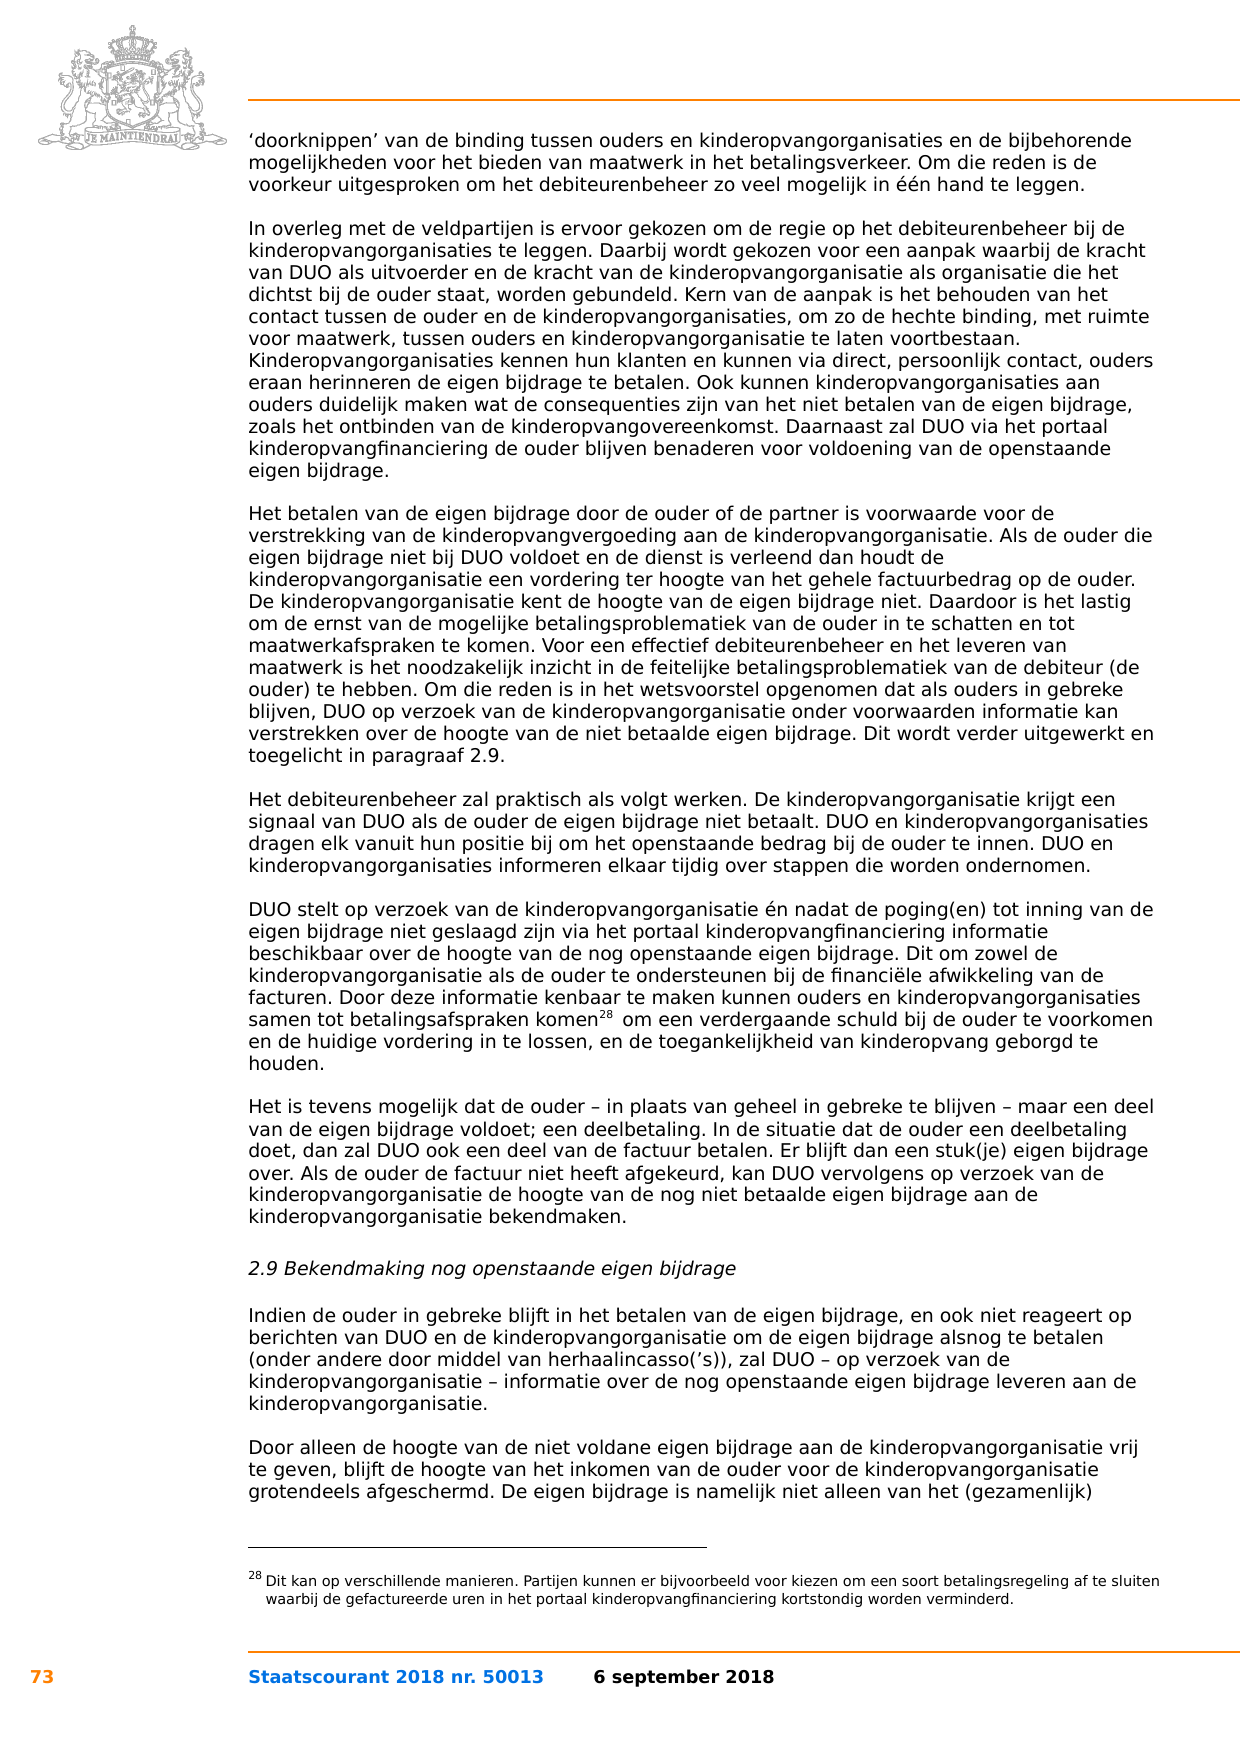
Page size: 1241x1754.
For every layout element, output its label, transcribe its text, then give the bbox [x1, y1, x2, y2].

text Het is tevens mogelijk dat de ouder – in plaats van geheel in gebreke te blijven – maar een deel van de eigen bijdrage voldoet; een deelbetaling. In de situatie dat de ouder een deelbetaling doet, dan zal DUO ook een deel van de factuur betalen. Er blijft dan een stuk(je) eigen bijdrage over. Als de ouder de factuur niet heeft afgekeurd, kan DUO vervolgens op verzoek van de kinderopvangorganisatie de hoogte van de nog niet betaalde eigen bijdrage aan de kinderopvangorganisatie bekendmaken. [248, 1096, 1163, 1228]
picture [38, 25, 227, 150]
text Het betalen van de eigen bijdrage door de ouder of de partner is voorwaarde voor de verstrekking van de kinderopvangvergoeding aan de kinderopvangorganisatie. Als de ouder die eigen bijdrage niet bij DUO voldoet en de dienst is verleend dan houdt de kinderopvangorganisatie een vordering ter hoogte van het gehele factuurbedrag op de ouder. De kinderopvangorganisatie kent de hoogte van de eigen bijdrage niet. Daardoor is het lastig om de ernst van de mogelijke betalingsproblematiek van de ouder in te schatten en tot maatwerkafspraken te komen. Voor een effectief debiteurenbeheer en het leveren van maatwerk is het noodzakelijk inzicht in de feitelijke betalingsproblematiek van de debiteur (de ouder) te hebben. Om die reden is in het wetsvoorstel opgenomen dat als ouders in gebreke blijven, DUO op verzoek van de kinderopvangorganisatie onder voorwaarden informatie kan verstrekken over de hoogte van de niet betaalde eigen bijdrage. Dit wordt verder uitgewerkt en toegelicht in paragraaf 2.9. [248, 503, 1163, 767]
text In overleg met de veldpartijen is ervoor gekozen om de regie op het debiteurenbeheer bij de kinderopvangorganisaties te leggen. Daarbij wordt gekozen voor een aanpak waarbij de kracht van DUO als uitvoerder en de kracht van de kinderopvangorganisatie als organisatie die het dichtst bij de ouder staat, worden gebundeld. Kern van de aanpak is het behouden van het contact tussen de ouder en de kinderopvangorganisaties, om zo de hechte binding, met ruimte voor maatwerk, tussen ouders en kinderopvangorganisatie te laten voortbestaan. Kinderopvangorganisaties kennen hun klanten en kunnen via direct, persoonlijk contact, ouders eraan herinneren de eigen bijdrage te betalen. Ook kunnen kinderopvangorganisaties aan ouders duidelijk maken wat de consequenties zijn van het niet betalen van de eigen bijdrage, zoals het ontbinden van de kinderopvangovereenkomst. Daarnaast zal DUO via het portaal kinderopvangfinanciering de ouder blijven benaderen voor voldoening van de openstaande eigen bijdrage. [248, 218, 1163, 481]
text DUO stelt op verzoek van de kinderopvangorganisatie én nadat de poging(en) tot inning van de eigen bijdrage niet geslaagd zijn via het portaal kinderopvangfinanciering informatie beschikbaar over de hoogte van de nog openstaande eigen bijdrage. Dit om zowel de kinderopvangorganisatie als de ouder te ondersteunen bij de financiële afwikkeling van de facturen. Door deze informatie kenbaar te maken kunnen ouders en kinderopvangorganisaties samen tot betalingsafspraken komen om een verdergaande schuld bij de ouder te voorkomen en de huidige vordering in te lossen, en de toegankelijkheid van kinderopvang geborgd te houden. [248, 899, 1163, 1074]
subtitle 2.9 Bekendmaking nog openstaande eigen bijdrage [248, 1258, 1163, 1280]
text Het debiteurenbeheer zal praktisch als volgt werken. De kinderopvangorganisatie krijgt een signaal van DUO als de ouder de eigen bijdrage niet betaalt. DUO en kinderopvangorganisaties dragen elk vanuit hun positie bij om het openstaande bedrag bij de ouder te innen. DUO en kinderopvangorganisaties informeren elkaar tijdig over stappen die worden ondernomen. [248, 789, 1163, 877]
text Dit kan op verschillende manieren. Partijen kunnen er bijvoorbeeld voor kiezen om een soort betalingsregeling af te sluiten waarbij de gefactureerde uren in het portaal kinderopvangfinanciering kortstondig worden verminderd. [248, 1569, 1163, 1608]
text ‘doorknippen’ van de binding tussen ouders en kinderopvangorganisaties en de bijbehorende mogelijkheden voor het bieden van maatwerk in het betalingsverkeer. Om die reden is de voorkeur uitgesproken om het debiteurenbeheer zo veel mogelijk in één hand te leggen. [248, 130, 1163, 196]
text Door alleen de hoogte van de niet voldane eigen bijdrage aan de kinderopvangorganisatie vrij te geven, blijft de hoogte van het inkomen van de ouder voor de kinderopvangorganisatie grotendeels afgeschermd. De eigen bijdrage is namelijk niet alleen van het (gezamenlijk) [248, 1437, 1163, 1503]
text Indien de ouder in gebreke blijft in het betalen van de eigen bijdrage, en ook niet reageert op berichten van DUO en de kinderopvangorganisatie om de eigen bijdrage alsnog te betalen (onder andere door middel van herhaalincasso(’s)), zal DUO – op verzoek van de kinderopvangorganisatie – informatie over de nog openstaande eigen bijdrage leveren aan de kinderopvangorganisatie. [248, 1305, 1163, 1415]
